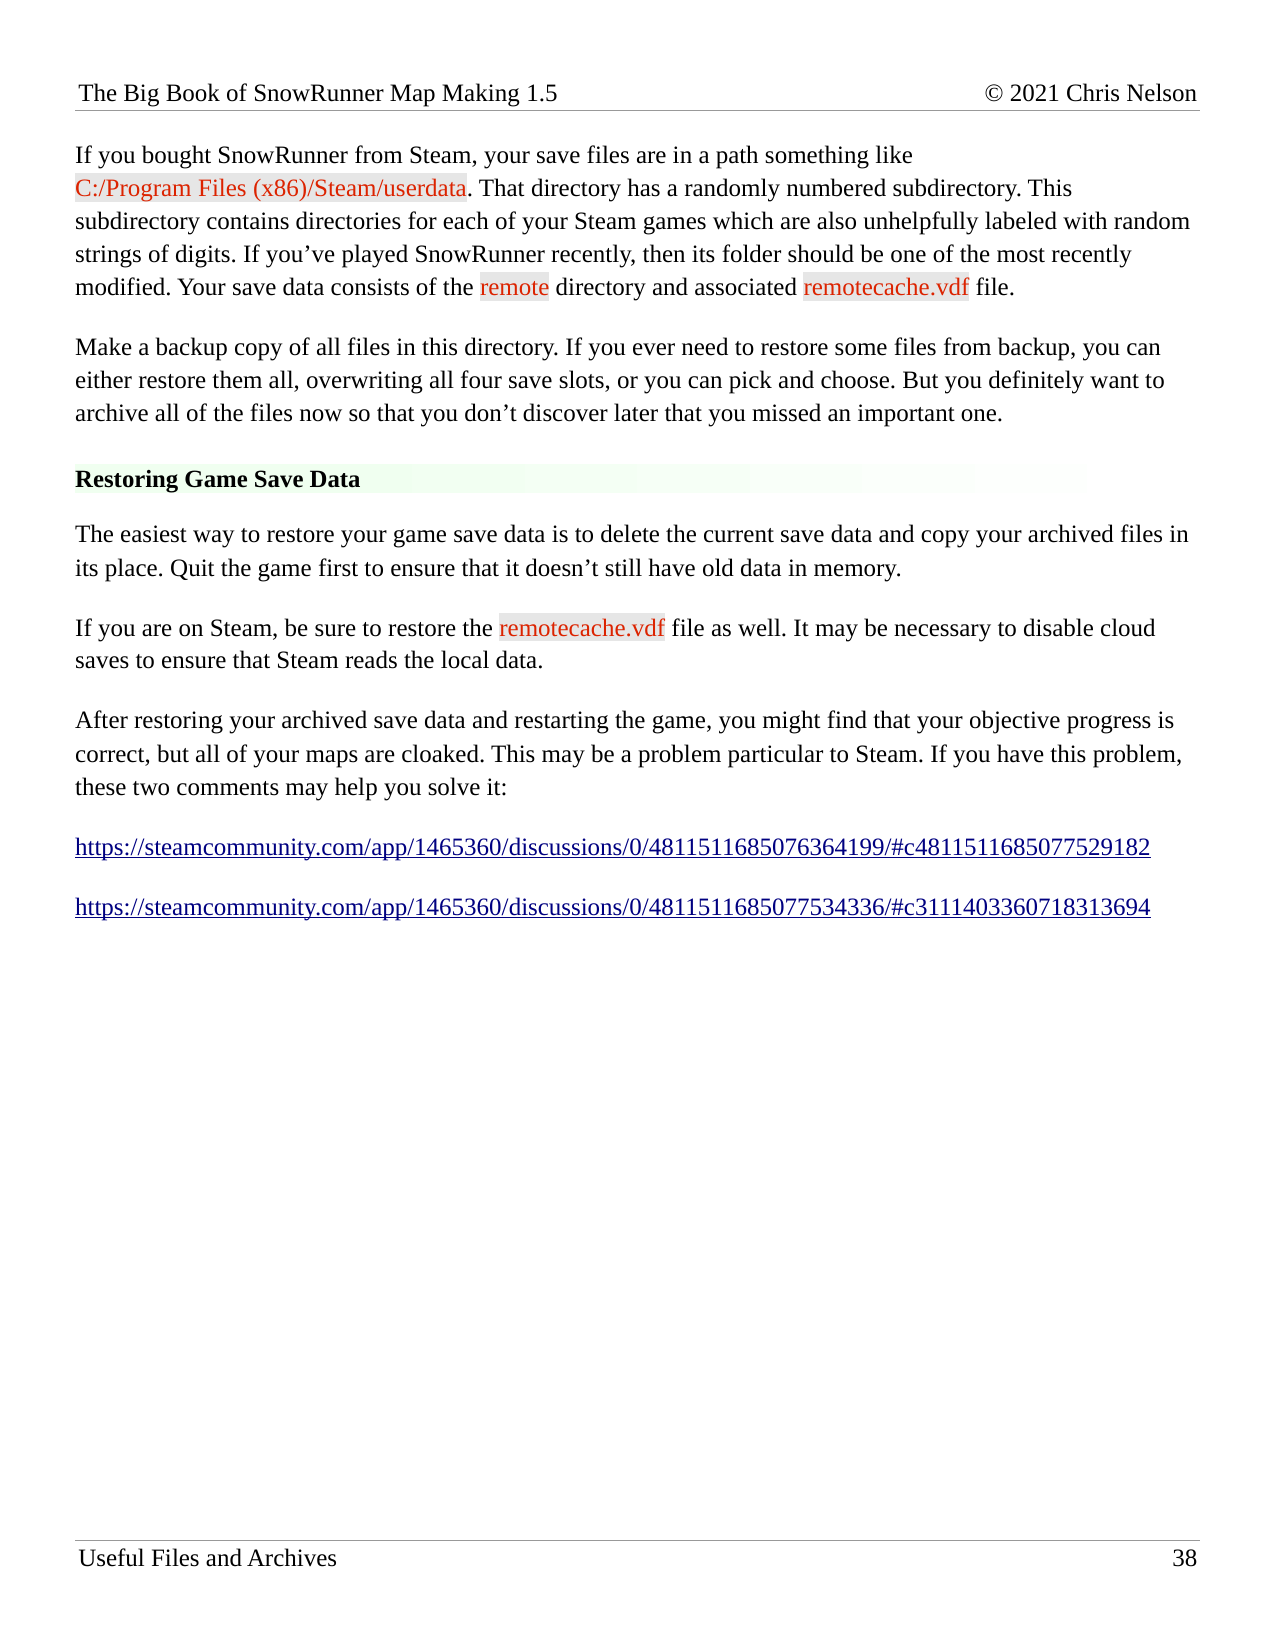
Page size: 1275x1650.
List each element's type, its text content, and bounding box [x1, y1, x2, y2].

subtitle Restoring Game Save Data [75, 464, 1200, 493]
text Make a backup copy of all files in this directory. If you ever need to restore some files from backup, you can either restore them all, overwriting all four save slots, or you can pick and choose. But you definitely want to archive all of the files now so that you don’t discover later that you missed an important one. [75, 332, 1200, 427]
text If you are on Steam, be sure to restore the remotecache.vdf file as well. It may be necessary to disable cloud saves to ensure that Steam reads the local data. [75, 613, 1200, 674]
text After restoring your archived save data and restarting the game, you might find that your objective progress is correct, but all of your maps are cloaked. This may be a problem particular to Steam. If you have this problem, these two comments may help you solve it: [75, 706, 1200, 800]
text If you bought SnowRunner from Steam, your save files are in a path something like C:/Program Files (x86)/Steam/userdata. That directory has a randomly numbered subdirectory. This subdirectory contains directories for each of your Steam games which are also unhelpfully labeled with random strings of digits. If you’ve played SnowRunner recently, then its folder should be one of the most recently modified. Your save data consists of the remote directory and associated remotecache.vdf file. [75, 140, 1200, 301]
text https://steamcommunity.com/app/1465360/discussions/0/4811511685076364199/#c4811511685077529182 [75, 832, 1200, 860]
text https://steamcommunity.com/app/1465360/discussions/0/4811511685077534336/#c3111403360718313694 [75, 892, 1200, 920]
text The easiest way to restore your game save data is to delete the current save data and copy your archived files in its place. Quit the game first to ensure that it doesn’t still have old data in memory. [75, 519, 1200, 581]
